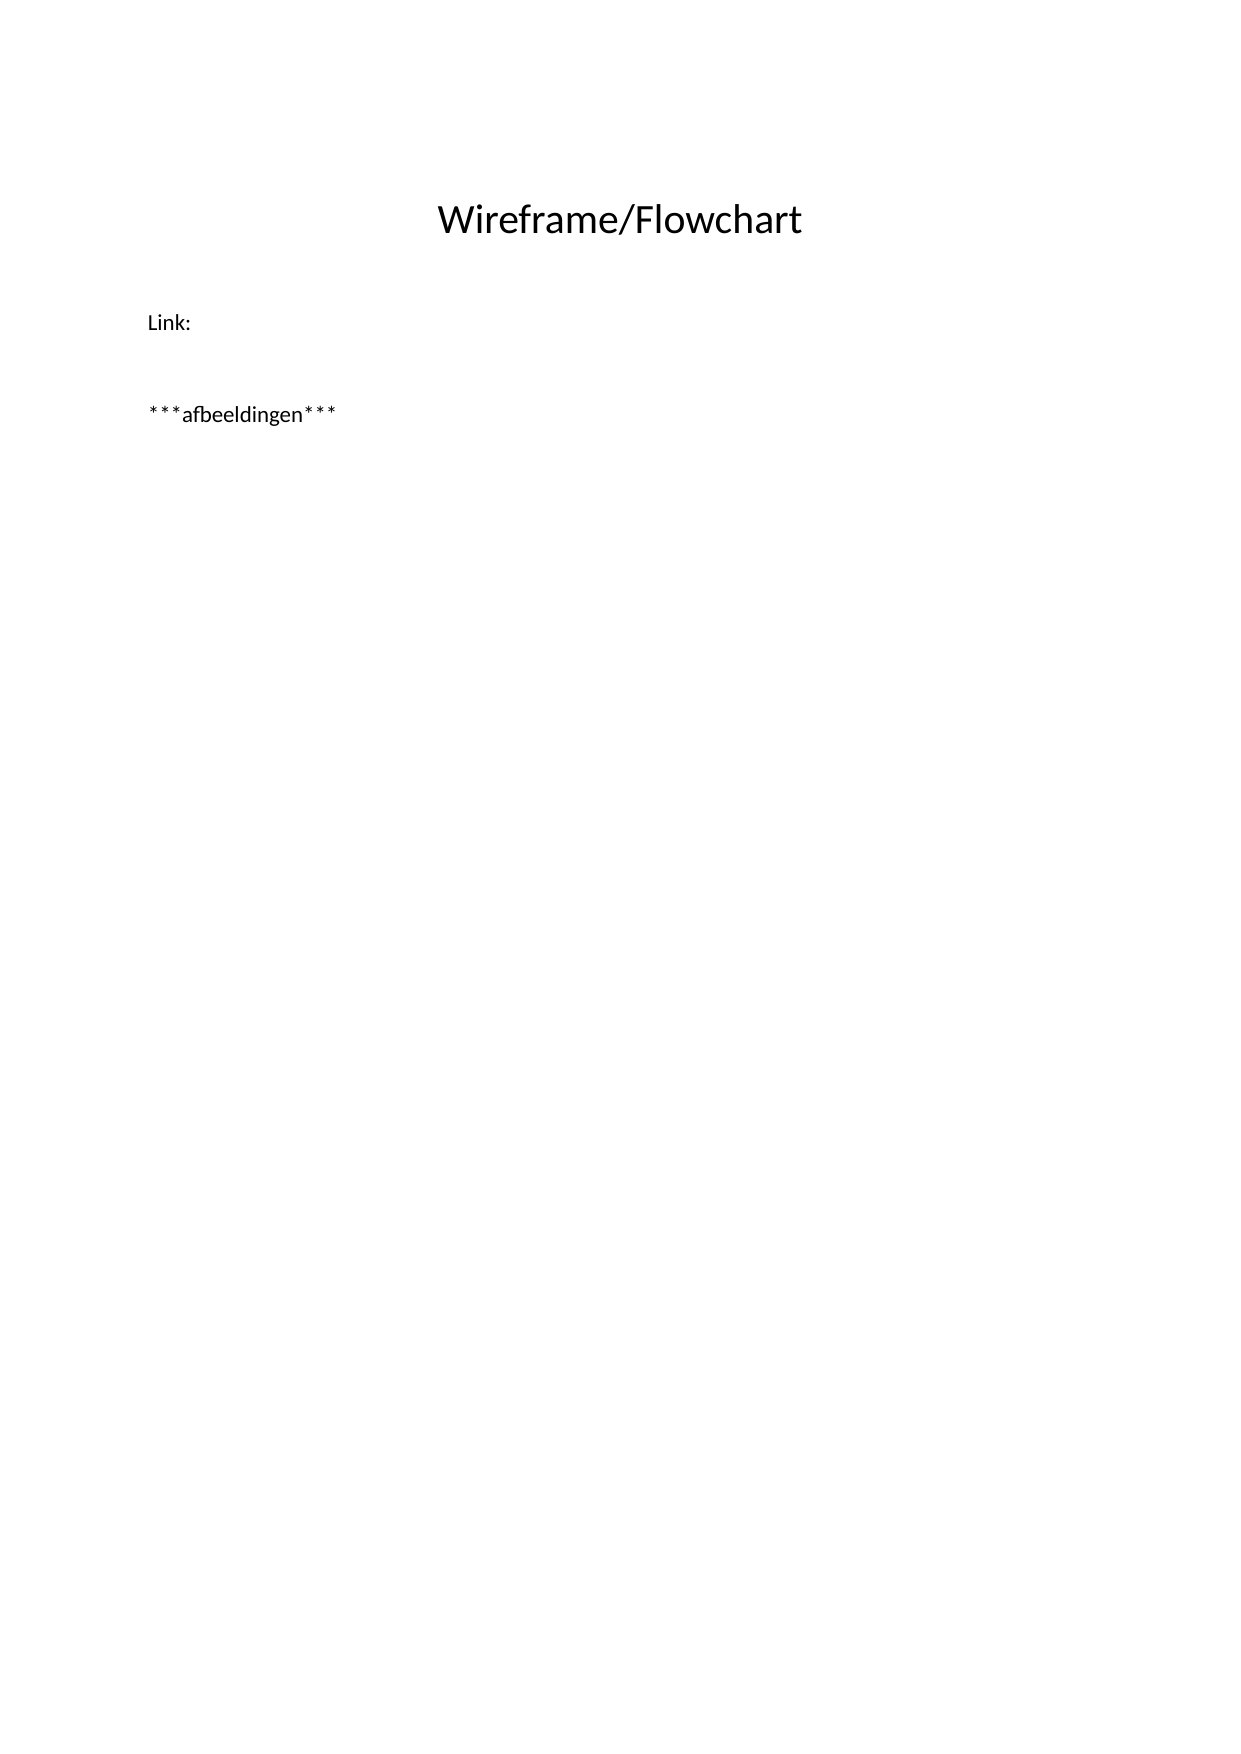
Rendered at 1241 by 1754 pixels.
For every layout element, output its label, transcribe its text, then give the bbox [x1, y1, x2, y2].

text Wireframe/Flowchart [148, 193, 1093, 244]
text ***afbeeldingen*** [148, 400, 1093, 428]
text Link: [148, 308, 1093, 337]
